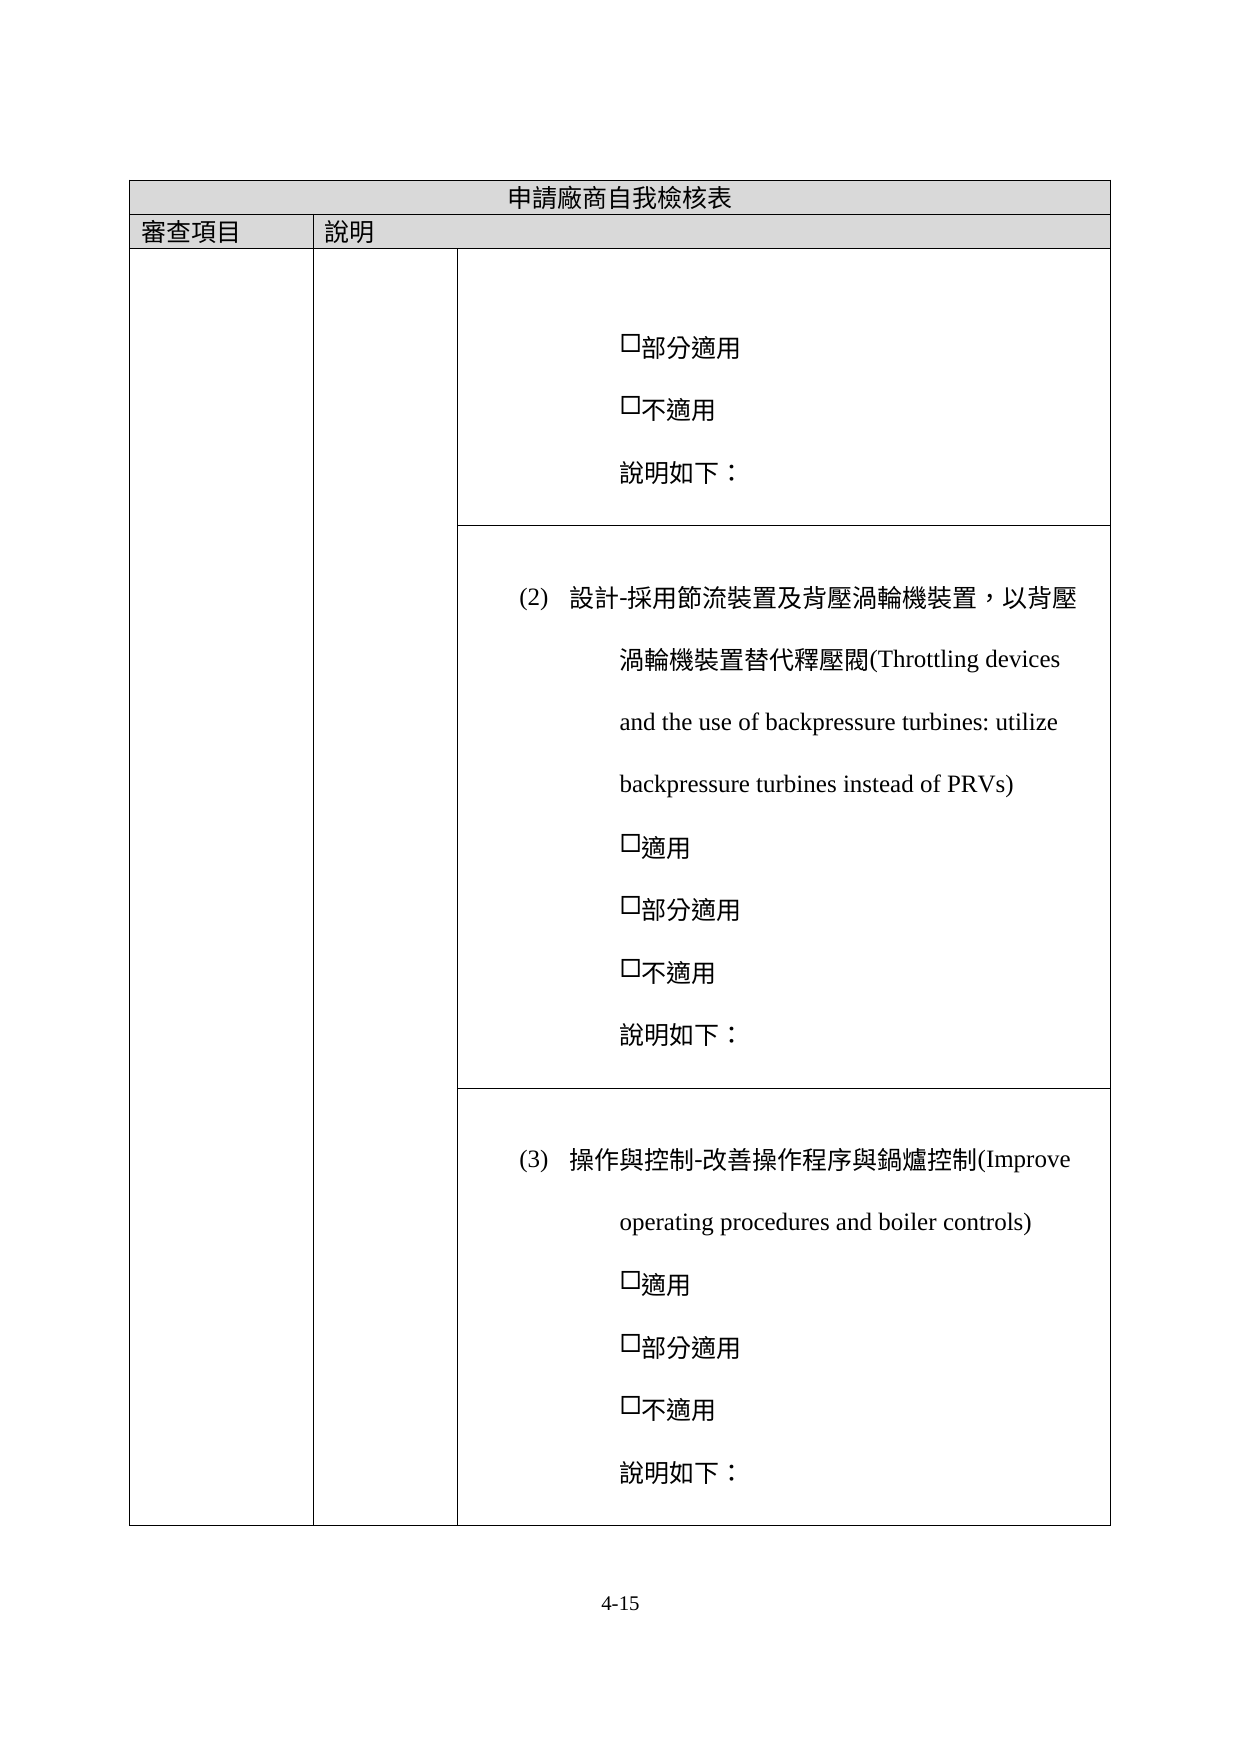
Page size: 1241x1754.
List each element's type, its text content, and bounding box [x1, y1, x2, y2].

table_cell [130, 249, 313, 1525]
table_cell 操作與控制-改善操作程序與鍋爐控制(Improve operating procedures and boiler controls) 適用 部分適用 不適用 說明如下： [458, 1089, 1110, 1525]
table_cell 審查項目 [130, 215, 313, 248]
table_cell 說明 [314, 215, 1110, 248]
table_cell [314, 249, 457, 1525]
table_cell 部分適用 不適用 說明如下： [458, 249, 1110, 525]
table_cell 設計-採用節流裝置及背壓渦輪機裝置，以背壓渦輪機裝置替代釋壓閥(Throttling devices and the use of backpressure turbines: utilize backpressure turbines instead of PRVs) 適用 部分適用 不適用 說明如下： [458, 526, 1110, 1088]
table_header 申請廠商自我檢核表 [130, 181, 1110, 214]
